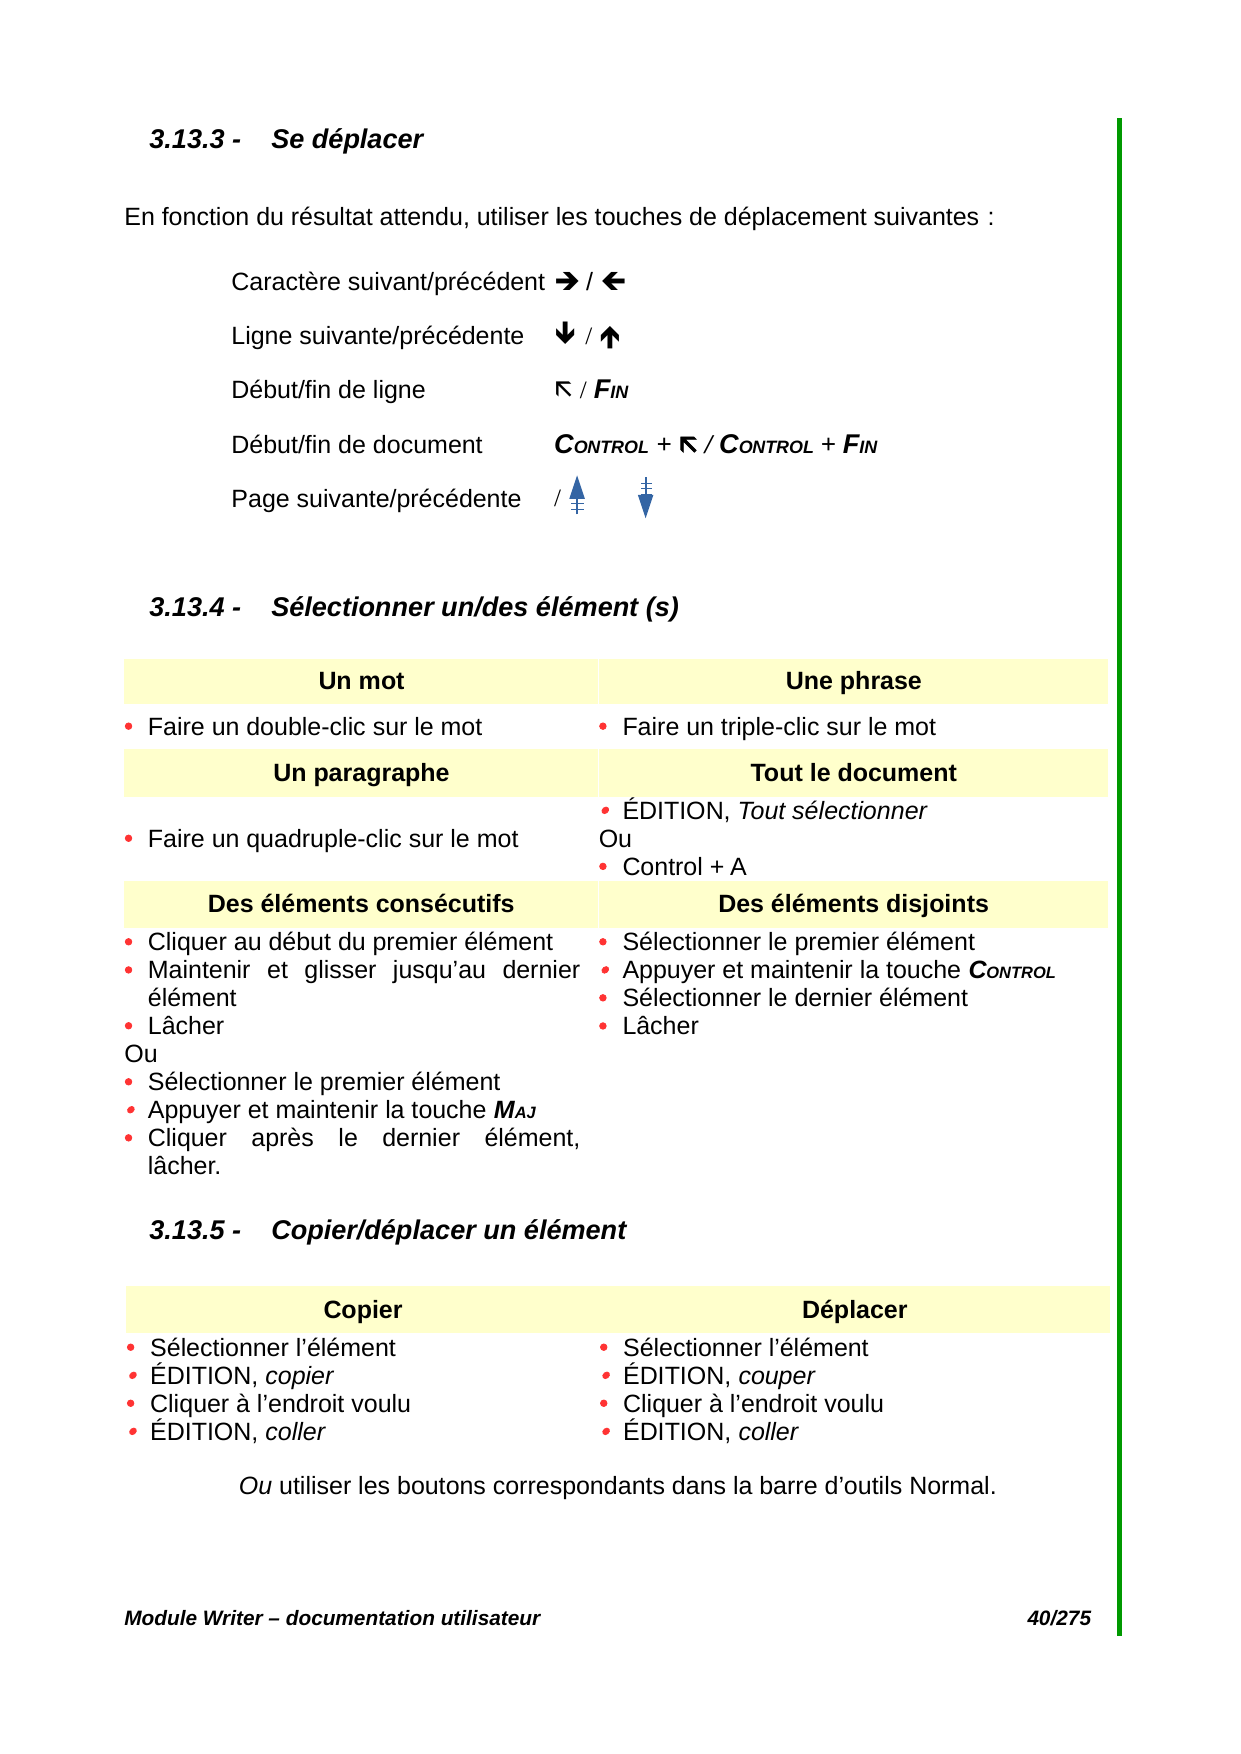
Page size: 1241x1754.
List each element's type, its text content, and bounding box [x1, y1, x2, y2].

table_cell / [554, 472, 969, 533]
table_cell Des éléments consécutifs [124, 881, 598, 928]
subtitle Copier/déplacer un élément [149, 1215, 1111, 1246]
table_cell Faire un double-clic sur le mot [124, 704, 598, 749]
table_cell Sélectionner l’élément ÉDITION, copier Cliquer à l’endroit voulu ÉDITION, coller [126, 1334, 599, 1446]
table_cell Un paragraphe [124, 749, 598, 797]
table_cell Sélectionner le premier élément Appuyer et maintenir la touche Control Sélectionner le dernier élément Lâcher [599, 928, 1108, 1180]
subtitle Se déplacer [149, 124, 1111, 154]
table_cell Cliquer au début du premier élément Maintenir et glisser jusqu’au dernier élément Lâcher Ou Sélectionner le premier élément Appuyer et maintenir la touche Maj Cliquer après le dernier élément, lâcher. [124, 928, 598, 1180]
table_header Copier [126, 1286, 599, 1333]
table_header  /  [554, 254, 969, 308]
table_cell ÉDITION, Tout sélectionner Ou Control + A [599, 797, 1108, 881]
table_cell Faire un quadruple-clic sur le mot [124, 797, 598, 881]
table_cell Ligne suivante/précédente [231, 309, 554, 363]
table_cell Sélectionner l’élément ÉDITION, couper Cliquer à l’endroit voulu ÉDITION, coller [599, 1334, 1110, 1446]
table_cell Des éléments disjoints [599, 881, 1108, 928]
text En fonction du résultat attendu, utiliser les touches de déplacement suivantes : [124, 202, 1111, 230]
table_header Un mot [124, 659, 598, 704]
table_header Une phrase [599, 659, 1108, 704]
table_cell Début/fin de ligne [231, 363, 554, 417]
table_cell Faire un triple-clic sur le mot [599, 704, 1108, 749]
table_cell Tout le document [599, 749, 1108, 797]
table_header Caractère suivant/précédent [231, 254, 554, 308]
table_cell Début/fin de document [231, 418, 554, 472]
table_cell  / Fin [554, 363, 969, 417]
table_cell Ou utiliser les boutons correspondants dans la barre d’outils Normal. [126, 1446, 1110, 1500]
subtitle Sélectionner un/des élément (s) [149, 592, 1111, 622]
table_header Déplacer [599, 1286, 1110, 1333]
table_cell  /  [554, 309, 969, 363]
table_cell Page suivante/précédente [231, 472, 554, 533]
table_cell Control +  / Control + Fin [554, 418, 969, 472]
